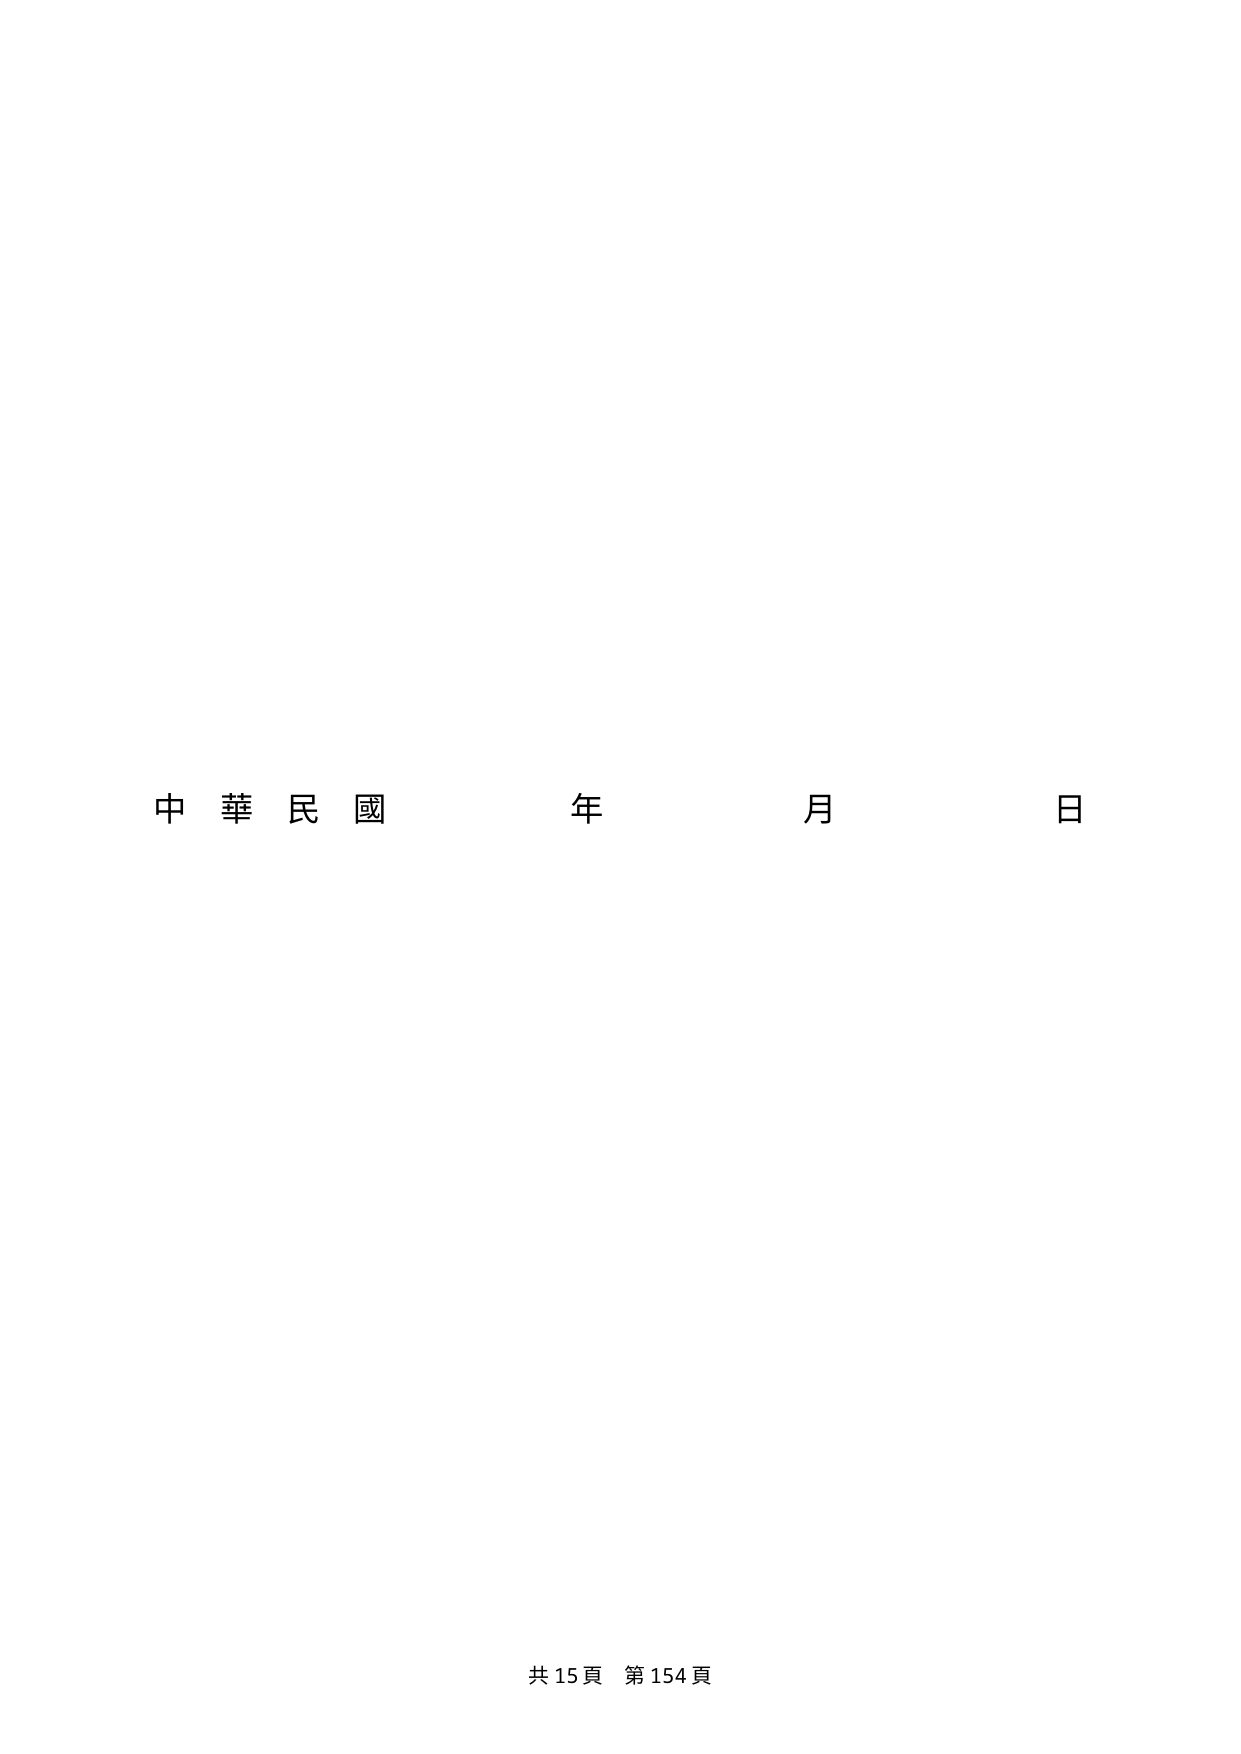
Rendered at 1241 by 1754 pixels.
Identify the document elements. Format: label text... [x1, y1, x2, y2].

text 中 華 民 國 年 月 日 [118, 766, 1122, 828]
